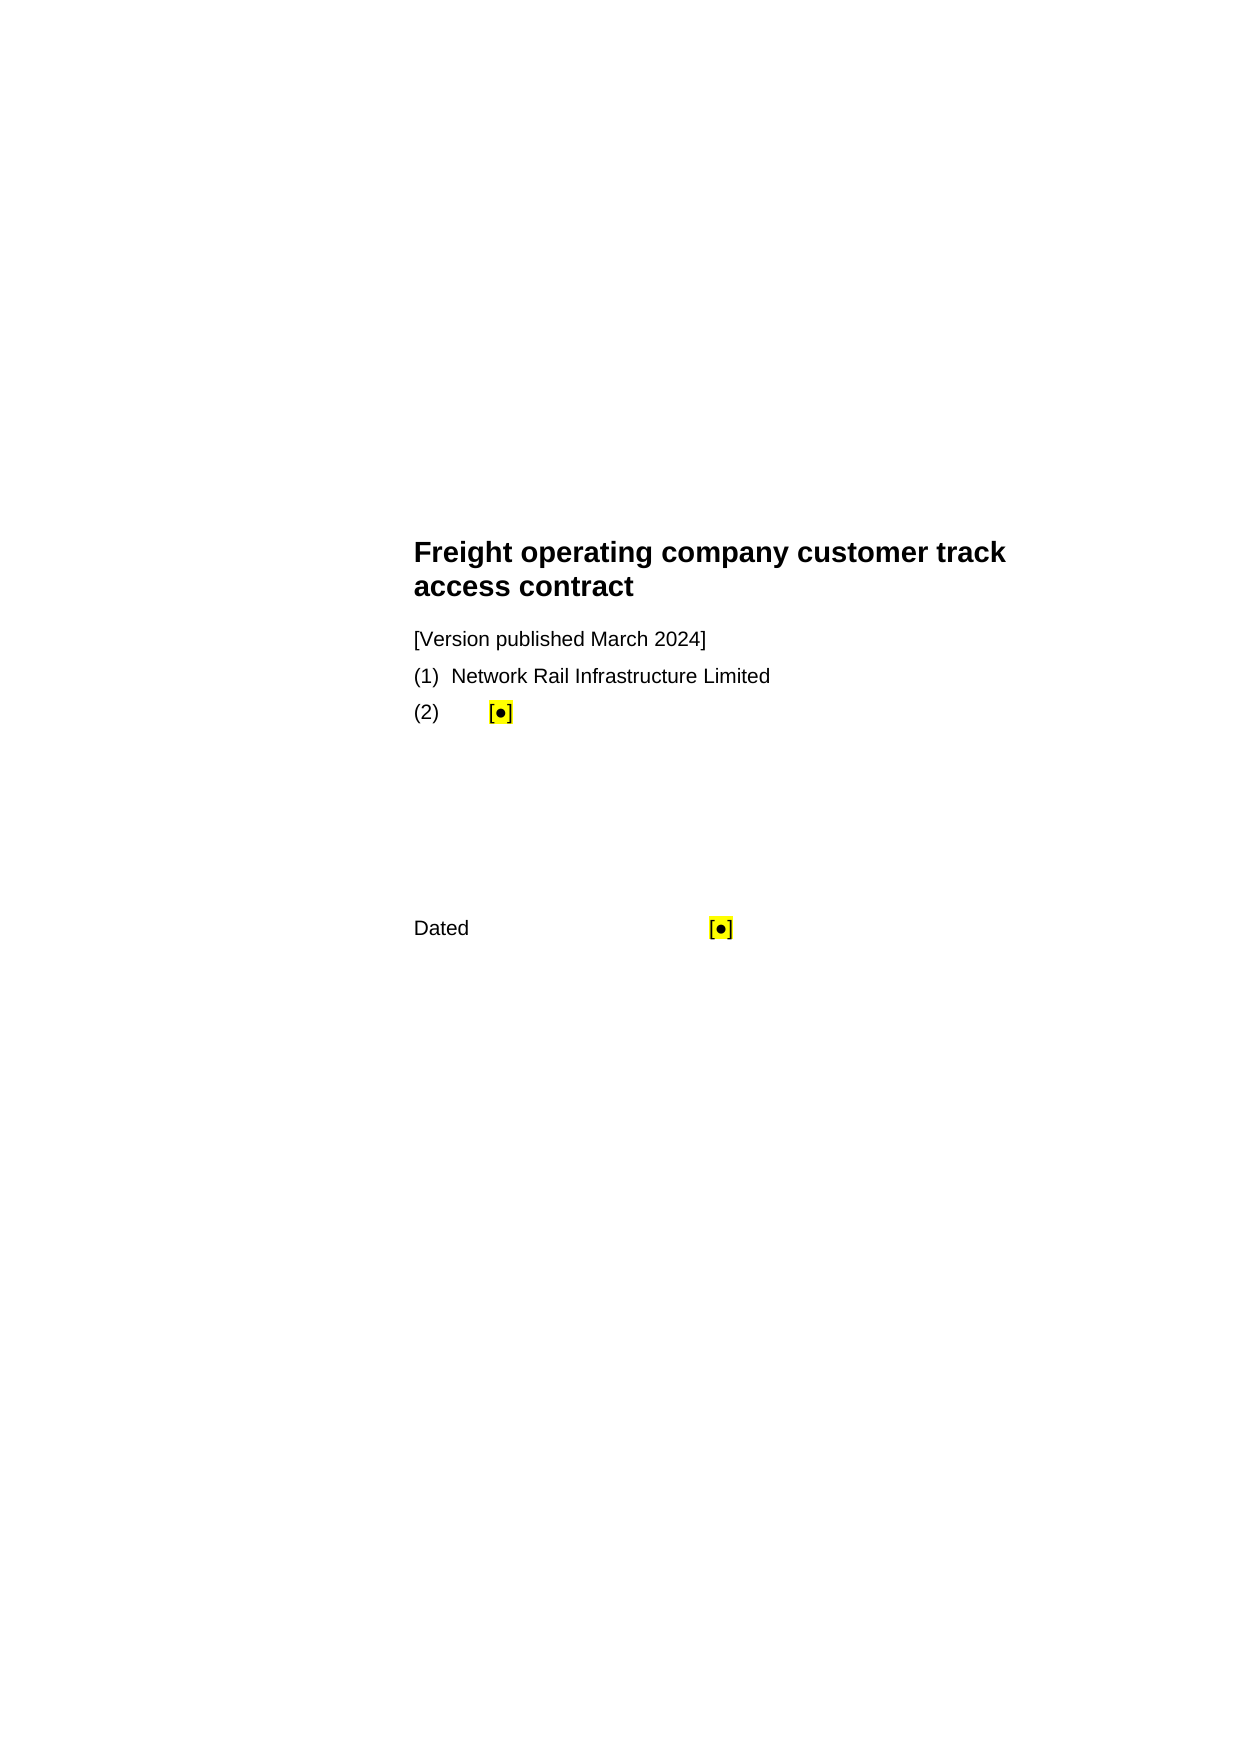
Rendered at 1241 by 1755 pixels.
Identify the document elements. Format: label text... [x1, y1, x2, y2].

table_cell Freight operating company customer track access contract [Version published March 2024] Network Rail Infrastructure Limited [●] [402, 523, 1034, 891]
table_cell [1034, 1186, 1122, 1481]
table_cell [136, 891, 1122, 903]
table_cell [1034, 523, 1122, 891]
table_header [136, 177, 1122, 523]
table_cell [136, 903, 402, 1003]
table_cell [136, 1186, 402, 1481]
table_cell [1034, 903, 1122, 1003]
table_cell [402, 1186, 1034, 1481]
table_cell Dated [●] [402, 903, 1034, 1003]
table_cell [136, 1004, 1122, 1186]
table_cell [136, 523, 402, 891]
